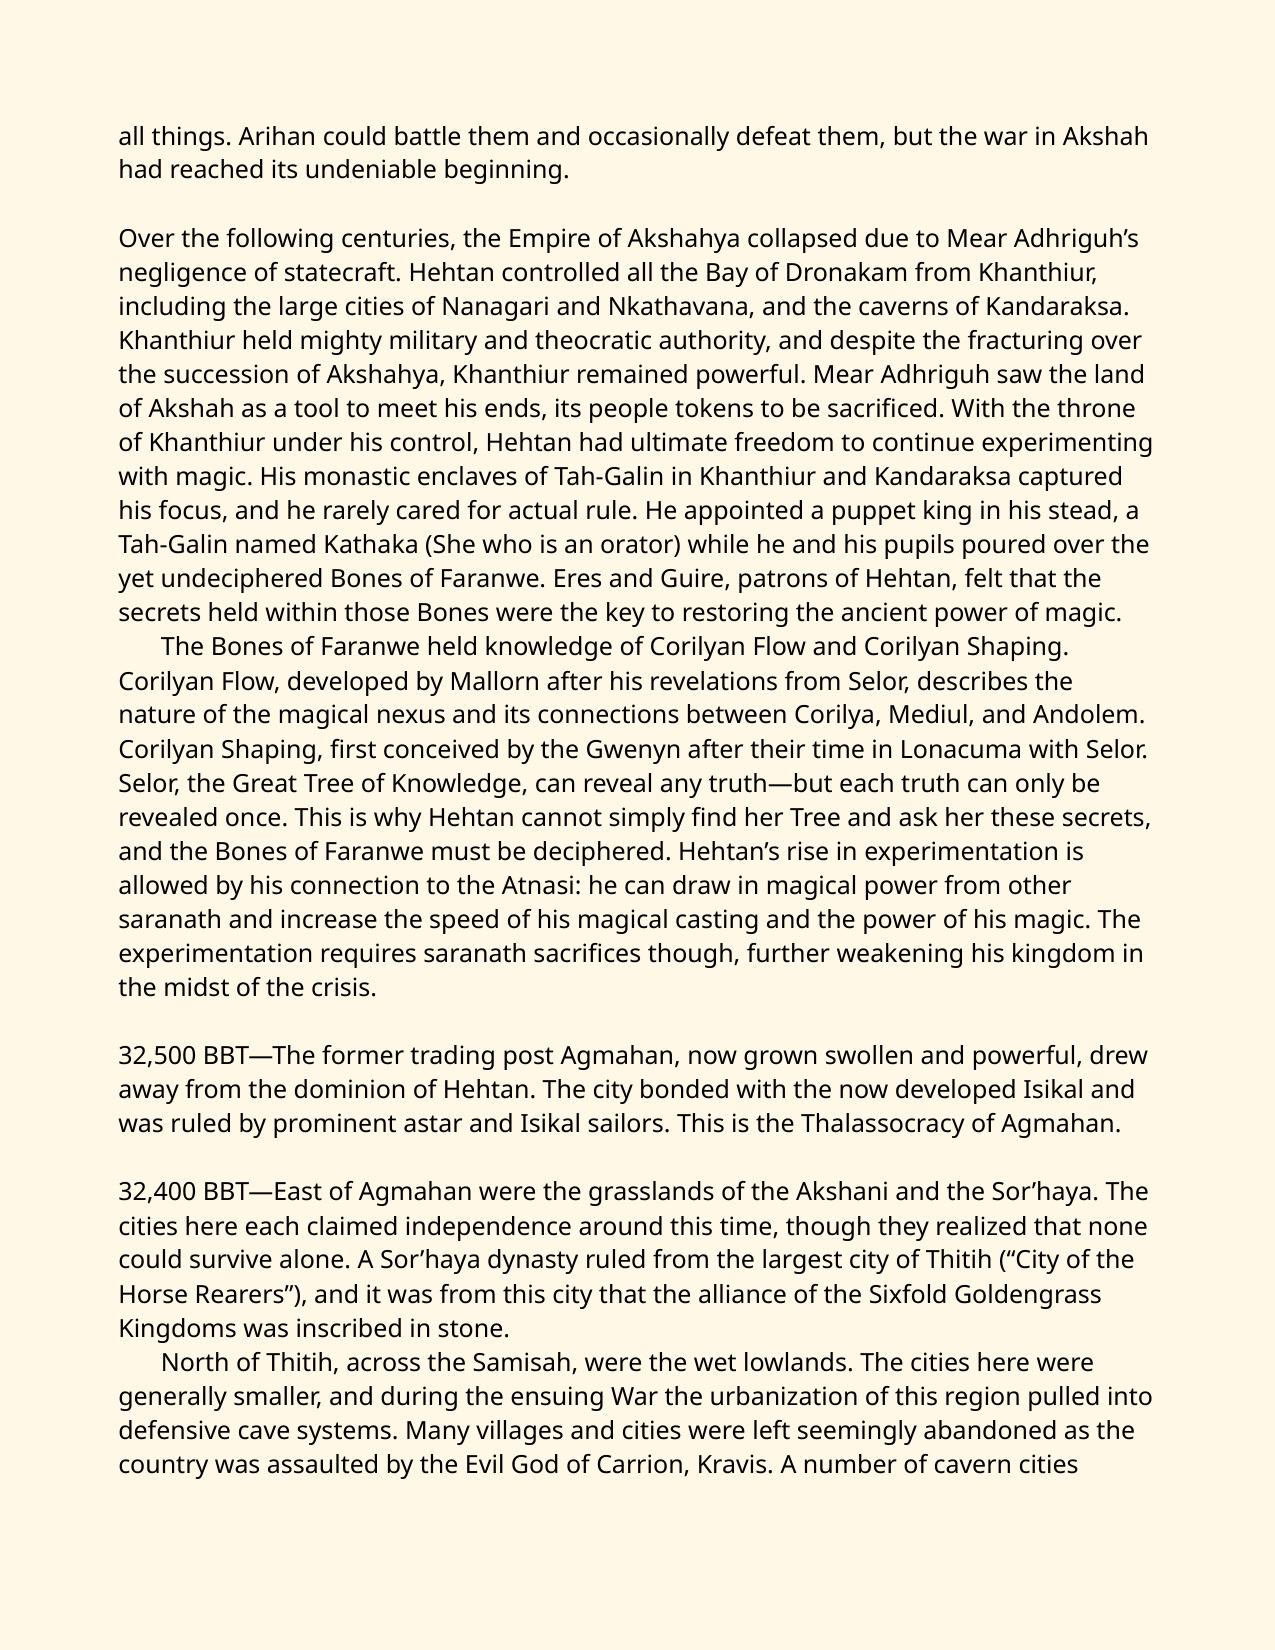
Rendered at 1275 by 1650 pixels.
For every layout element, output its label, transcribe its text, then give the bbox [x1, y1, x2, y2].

text The Bones of Faranwe held knowledge of Corilyan Flow and Corilyan Shaping. Corilyan Flow, developed by Mallorn after his revelations from Selor, describes the nature of the magical nexus and its connections between Corilya, Mediul, and Andolem. Corilyan Shaping, first conceived by the Gwenyn after their time in Lonacuma with Selor. Selor, the Great Tree of Knowledge, can reveal any truth—but each truth can only be revealed once. This is why Hehtan cannot simply find her Tree and ask her these secrets, and the Bones of Faranwe must be deciphered. Hehtan’s rise in experimentation is allowed by his connection to the Atnasi: he can draw in magical power from other saranath and increase the speed of his magical casting and the power of his magic. The experimentation requires saranath sacrifices though, further weakening his kingdom in the midst of the crisis. [118, 629, 1157, 1004]
text 32,500 BBT—The former trading post Agmahan, now grown swollen and powerful, drew away from the dominion of Hehtan. The city bonded with the now developed Isikal and was ruled by prominent astar and Isikal sailors. This is the Thalassocracy of Agmahan. [118, 1038, 1157, 1140]
text 32,400 BBT—East of Agmahan were the grasslands of the Akshani and the Sor’haya. The cities here each claimed independence around this time, though they realized that none could survive alone. A Sor’haya dynasty ruled from the largest city of Thitih (“City of the Horse Rearers”), and it was from this city that the alliance of the Sixfold Goldengrass Kingdoms was inscribed in stone. [118, 1174, 1157, 1344]
text all things. Arihan could battle them and occasionally defeat them, but the war in Akshah had reached its undeniable beginning. [118, 118, 1157, 186]
text North of Thitih, across the Samisah, were the wet lowlands. The cities here were generally smaller, and during the ensuing War the urbanization of this region pulled into defensive cave systems. Many villages and cities were left seemingly abandoned as the country was assaulted by the Evil God of Carrion, Kravis. A number of cavern cities [118, 1344, 1157, 1481]
text Over the following centuries, the Empire of Akshahya collapsed due to Mear Adhriguh’s negligence of statecraft. Hehtan controlled all the Bay of Dronakam from Khanthiur, including the large cities of Nanagari and Nkathavana, and the caverns of Kandaraksa. Khanthiur held mighty military and theocratic authority, and despite the fracturing over the succession of Akshahya, Khanthiur remained powerful. Mear Adhriguh saw the land of Akshah as a tool to meet his ends, its people tokens to be sacrificed. With the throne of Khanthiur under his control, Hehtan had ultimate freedom to continue experimenting with magic. His monastic enclaves of Tah-Galin in Khanthiur and Kandaraksa captured his focus, and he rarely cared for actual rule. He appointed a puppet king in his stead, a Tah-Galin named Kathaka (She who is an orator) while he and his pupils poured over the yet undeciphered Bones of Faranwe. Eres and Guire, patrons of Hehtan, felt that the secrets held within those Bones were the key to restoring the ancient power of magic. [118, 220, 1157, 629]
